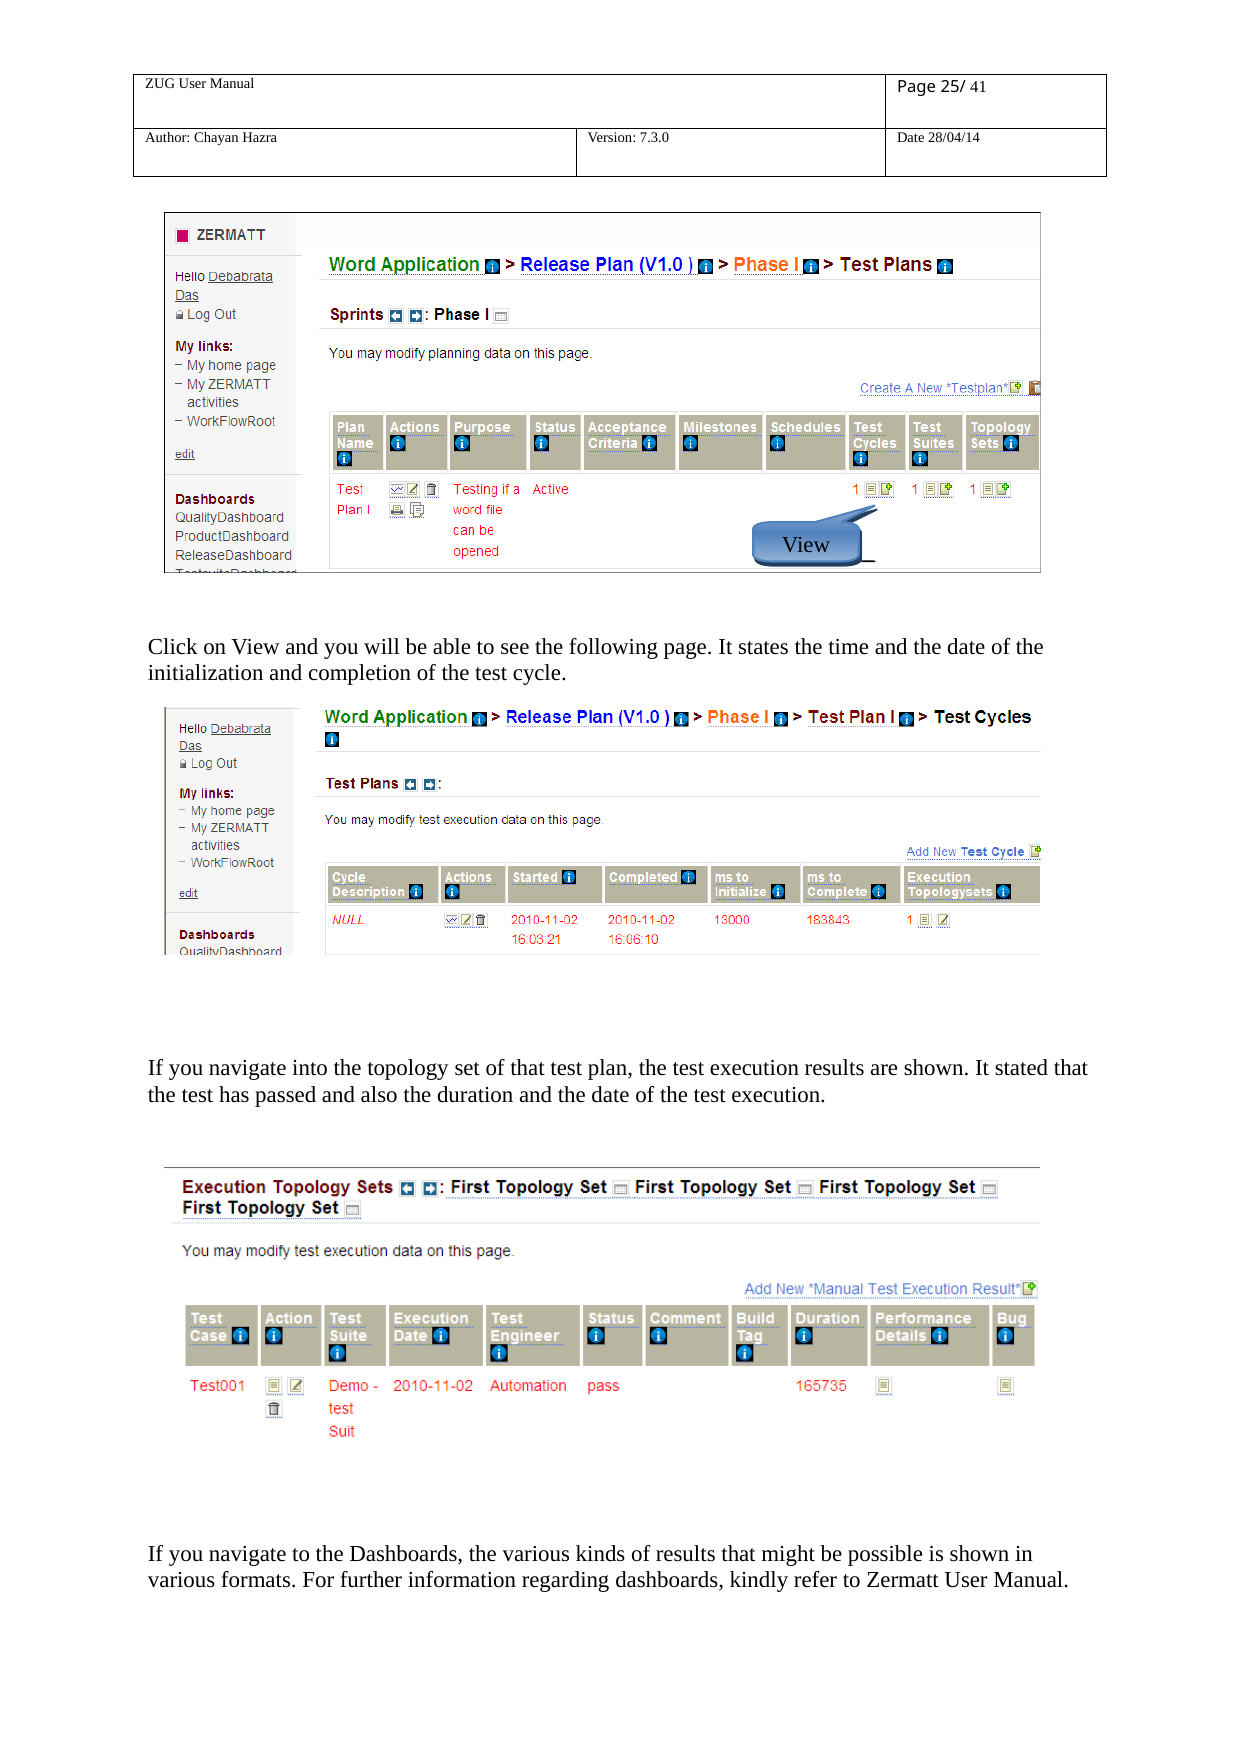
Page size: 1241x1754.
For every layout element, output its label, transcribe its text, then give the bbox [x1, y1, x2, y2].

picture [164, 212, 1041, 573]
picture [164, 707, 1041, 955]
text If you navigate to the Dashboards, the various kinds of results that might be possible is shown in various formats. For further information regarding dashboards, kindly refer to Zermatt User Manual. [148, 1540, 1092, 1593]
text Click on View and you will be able to see the following page. It states the time and the date of the initialization and completion of the test cycle. [148, 633, 1092, 686]
text If you navigate into the topology set of that test plan, the test execution results are shown. It stated that the test has passed and also the duration and the date of the test execution. [148, 1054, 1092, 1107]
picture [164, 1167, 1041, 1441]
